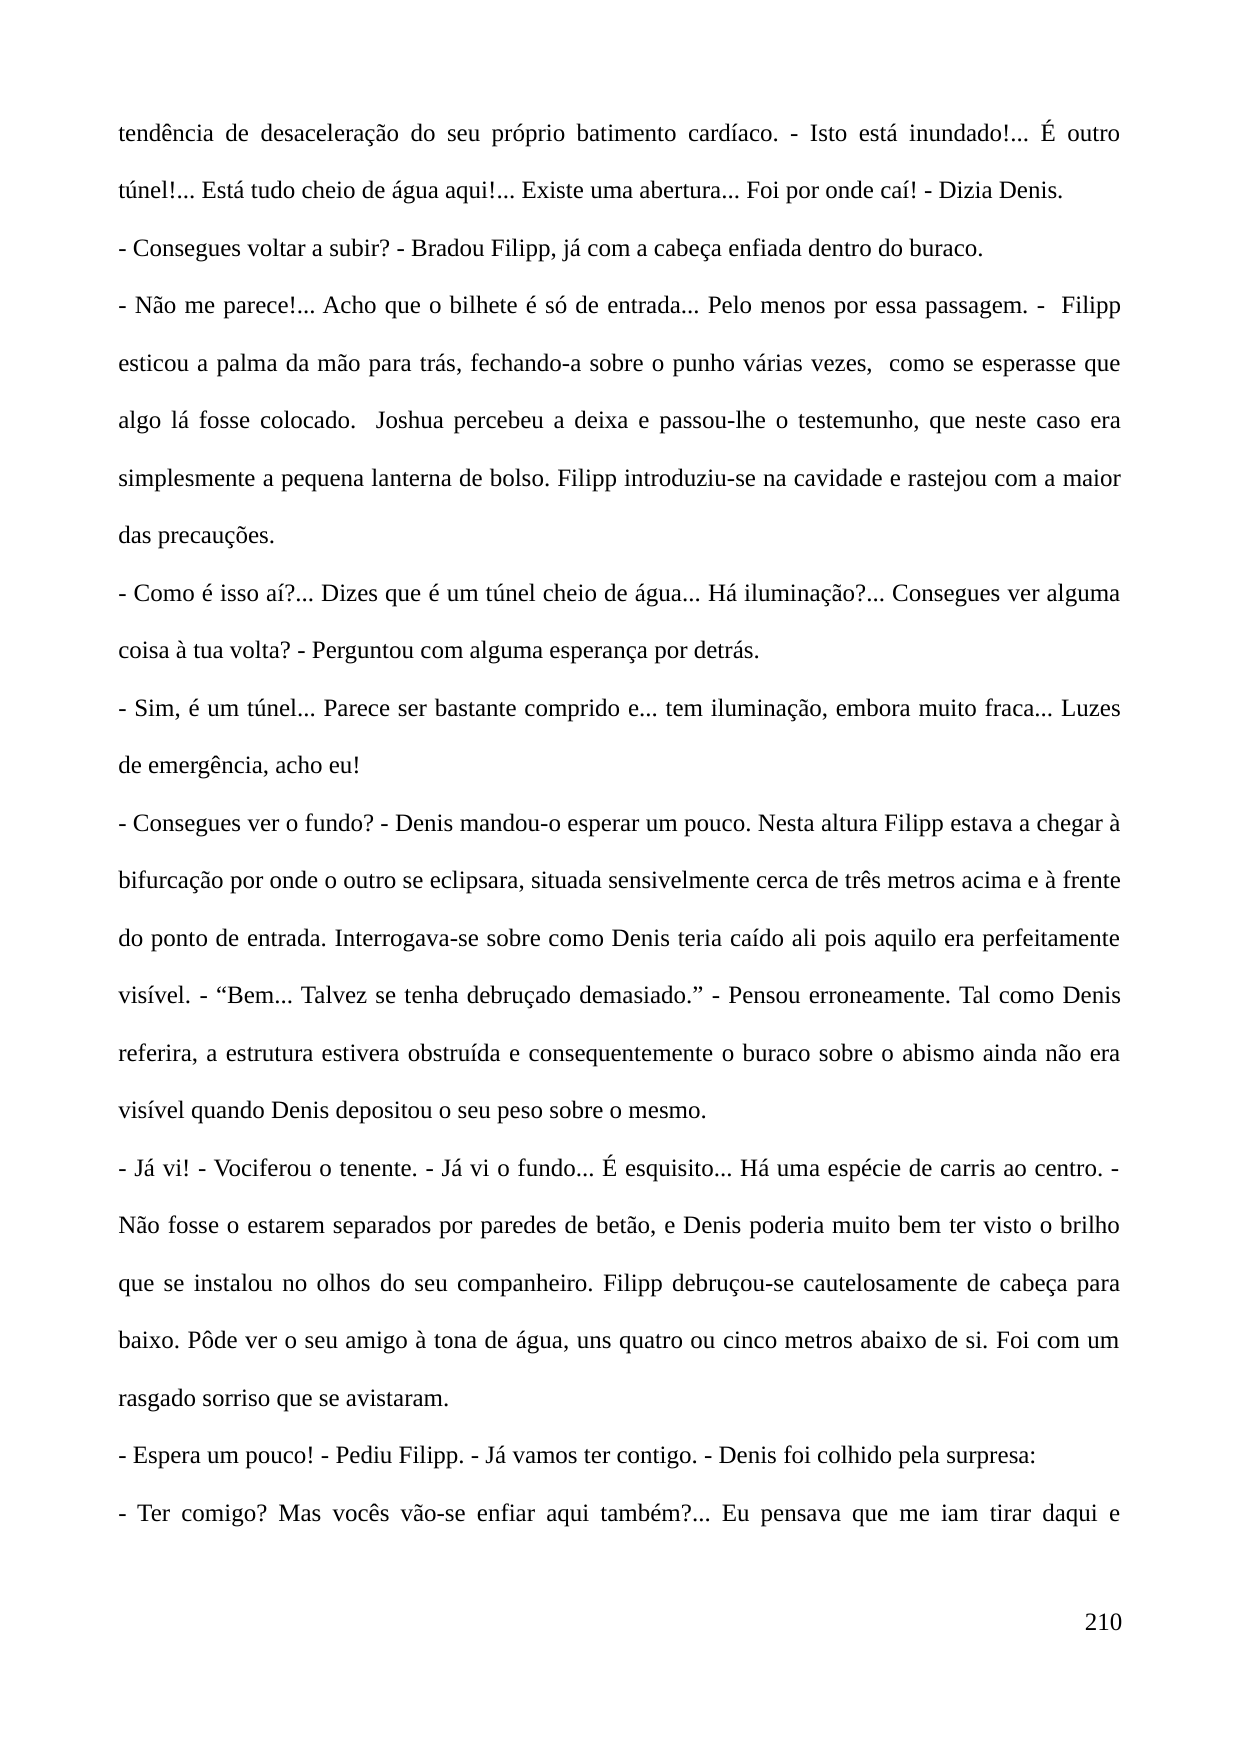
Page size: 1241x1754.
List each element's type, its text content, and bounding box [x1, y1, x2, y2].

text - Consegues voltar a subir? - Bradou Filipp, já com a cabeça enfiada dentro do buraco. [118, 233, 1122, 262]
text - Sim, é um túnel... Parece ser bastante comprido e... tem iluminação, embora muito fraca... Luzes de emergência, acho eu! [118, 693, 1122, 779]
text - Não me parece!... Acho que o bilhete é só de entrada... Pelo menos por essa passagem. - Filipp esticou a palma da mão para trás, fechando-a sobre o punho várias vezes, como se esperasse que algo lá fosse colocado. Joshua percebeu a deixa e passou-lhe o testemunho, que neste caso era simplesmente a pequena lanterna de bolso. Filipp introduziu-se na cavidade e rastejou com a maior das precauções. [118, 291, 1122, 549]
text - Consegues ver o fundo? - Denis mandou-o esperar um pouco. Nesta altura Filipp estava a chegar à bifurcação por onde o outro se eclipsara, situada sensivelmente cerca de três metros acima e à frente do ponto de entrada. Interrogava-se sobre como Denis teria caído ali pois aquilo era perfeitamente visível. - “Bem... Talvez se tenha debruçado demasiado.” - Pensou erroneamente. Tal como Denis referira, a estrutura estivera obstruída e consequentemente o buraco sobre o abismo ainda não era visível quando Denis depositou o seu peso sobre o mesmo. [118, 808, 1122, 1124]
text tendência de desaceleração do seu próprio batimento cardíaco. - Isto está inundado!... É outro túnel!... Está tudo cheio de água aqui!... Existe uma abertura... Foi por onde caí! - Dizia Denis. [118, 118, 1122, 204]
text - Ter comigo? Mas vocês vão-se enfiar aqui também?... Eu pensava que me iam tirar daqui e [118, 1498, 1122, 1527]
text - Espera um pouco! - Pediu Filipp. - Já vamos ter contigo. - Denis foi colhido pela surpresa: [118, 1441, 1122, 1469]
text - Como é isso aí?... Dizes que é um túnel cheio de água... Há iluminação?... Consegues ver alguma coisa à tua volta? - Perguntou com alguma esperança por detrás. [118, 578, 1122, 664]
text - Já vi! - Vociferou o tenente. - Já vi o fundo... É esquisito... Há uma espécie de carris ao centro. - Não fosse o estarem separados por paredes de betão, e Denis poderia muito bem ter visto o brilho que se instalou no olhos do seu companheiro. Filipp debruçou-se cautelosamente de cabeça para baixo. Pôde ver o seu amigo à tona de água, uns quatro ou cinco metros abaixo de si. Foi com um rasgado sorriso que se avistaram. [118, 1153, 1122, 1412]
